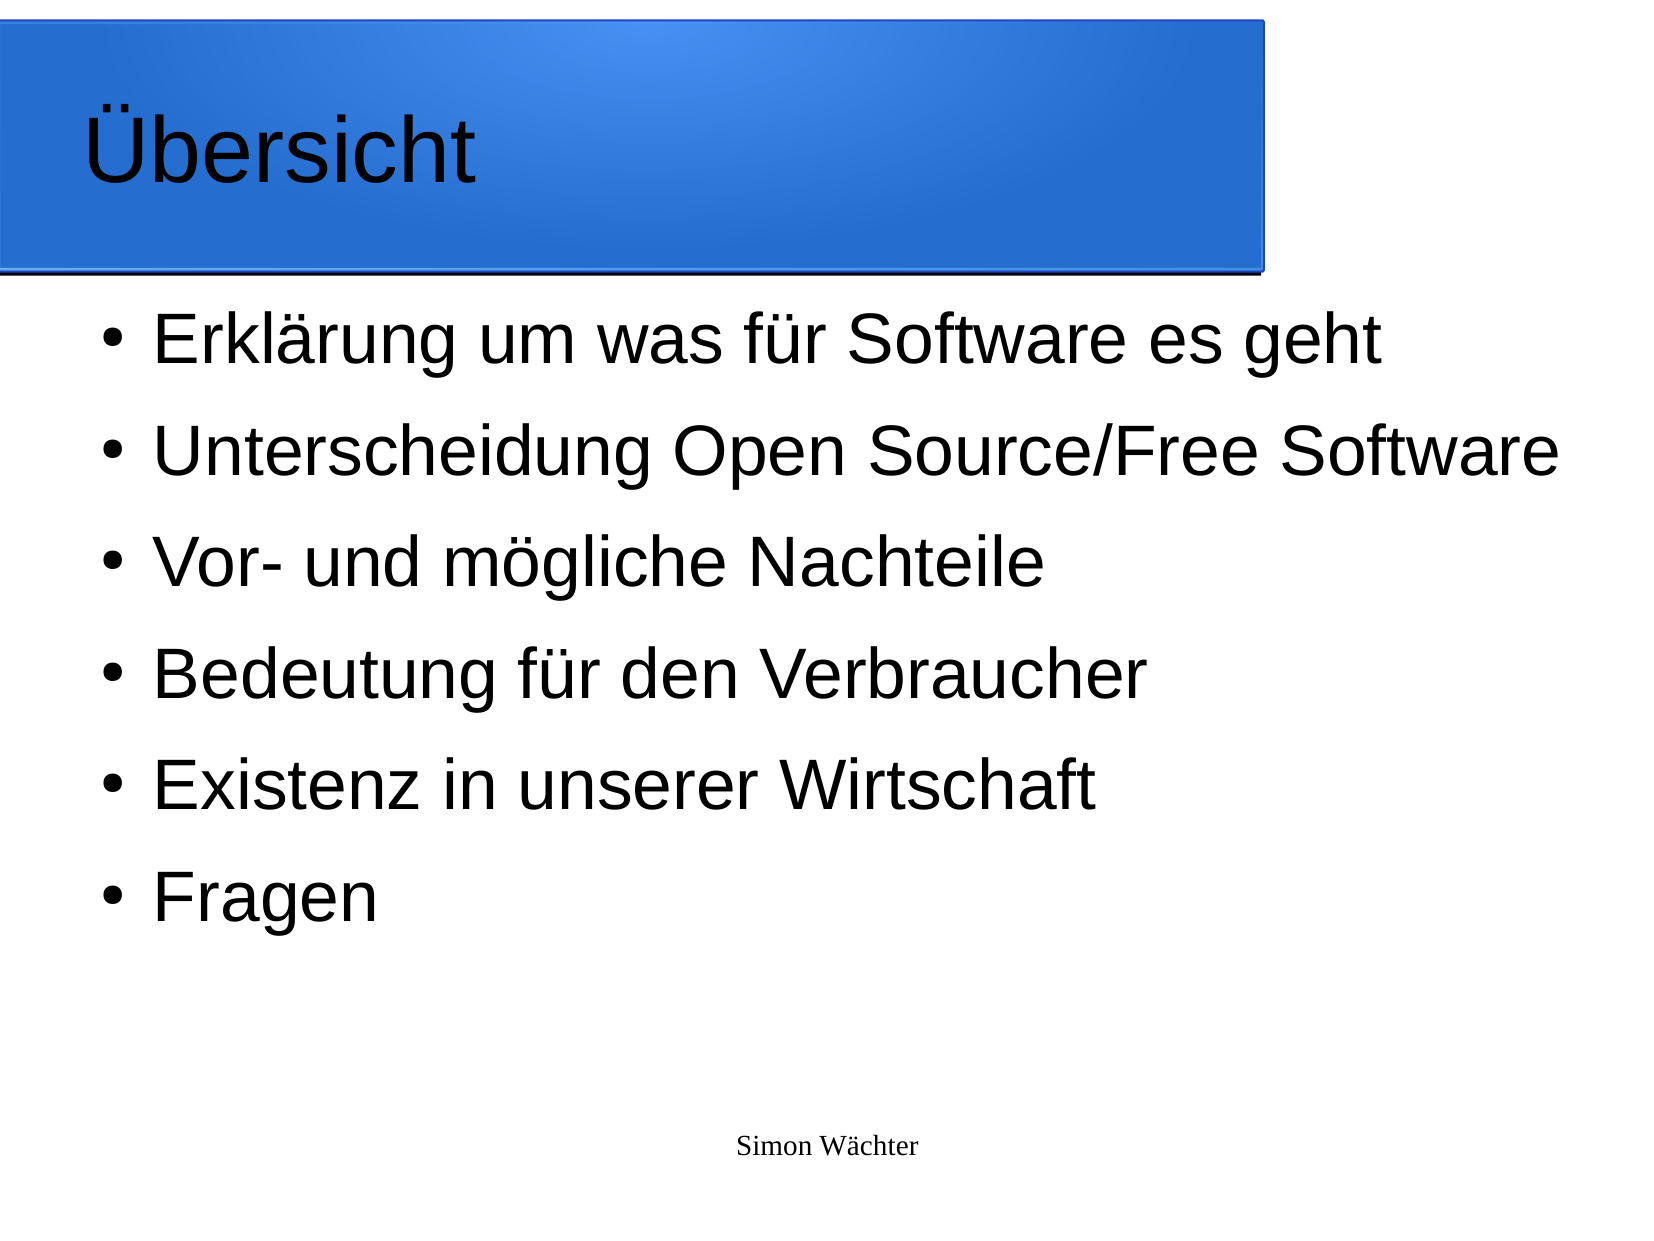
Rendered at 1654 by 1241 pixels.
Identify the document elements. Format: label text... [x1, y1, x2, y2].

title Übersicht [82, 47, 1235, 252]
list Erklärung um was für Software es geht Unterscheidung Open Source/Free Software Vor- und mögliche Nachteile Bedeutung für den Verbraucher Existenz in unserer Wirtschaft Fragen [82, 299, 1571, 1019]
